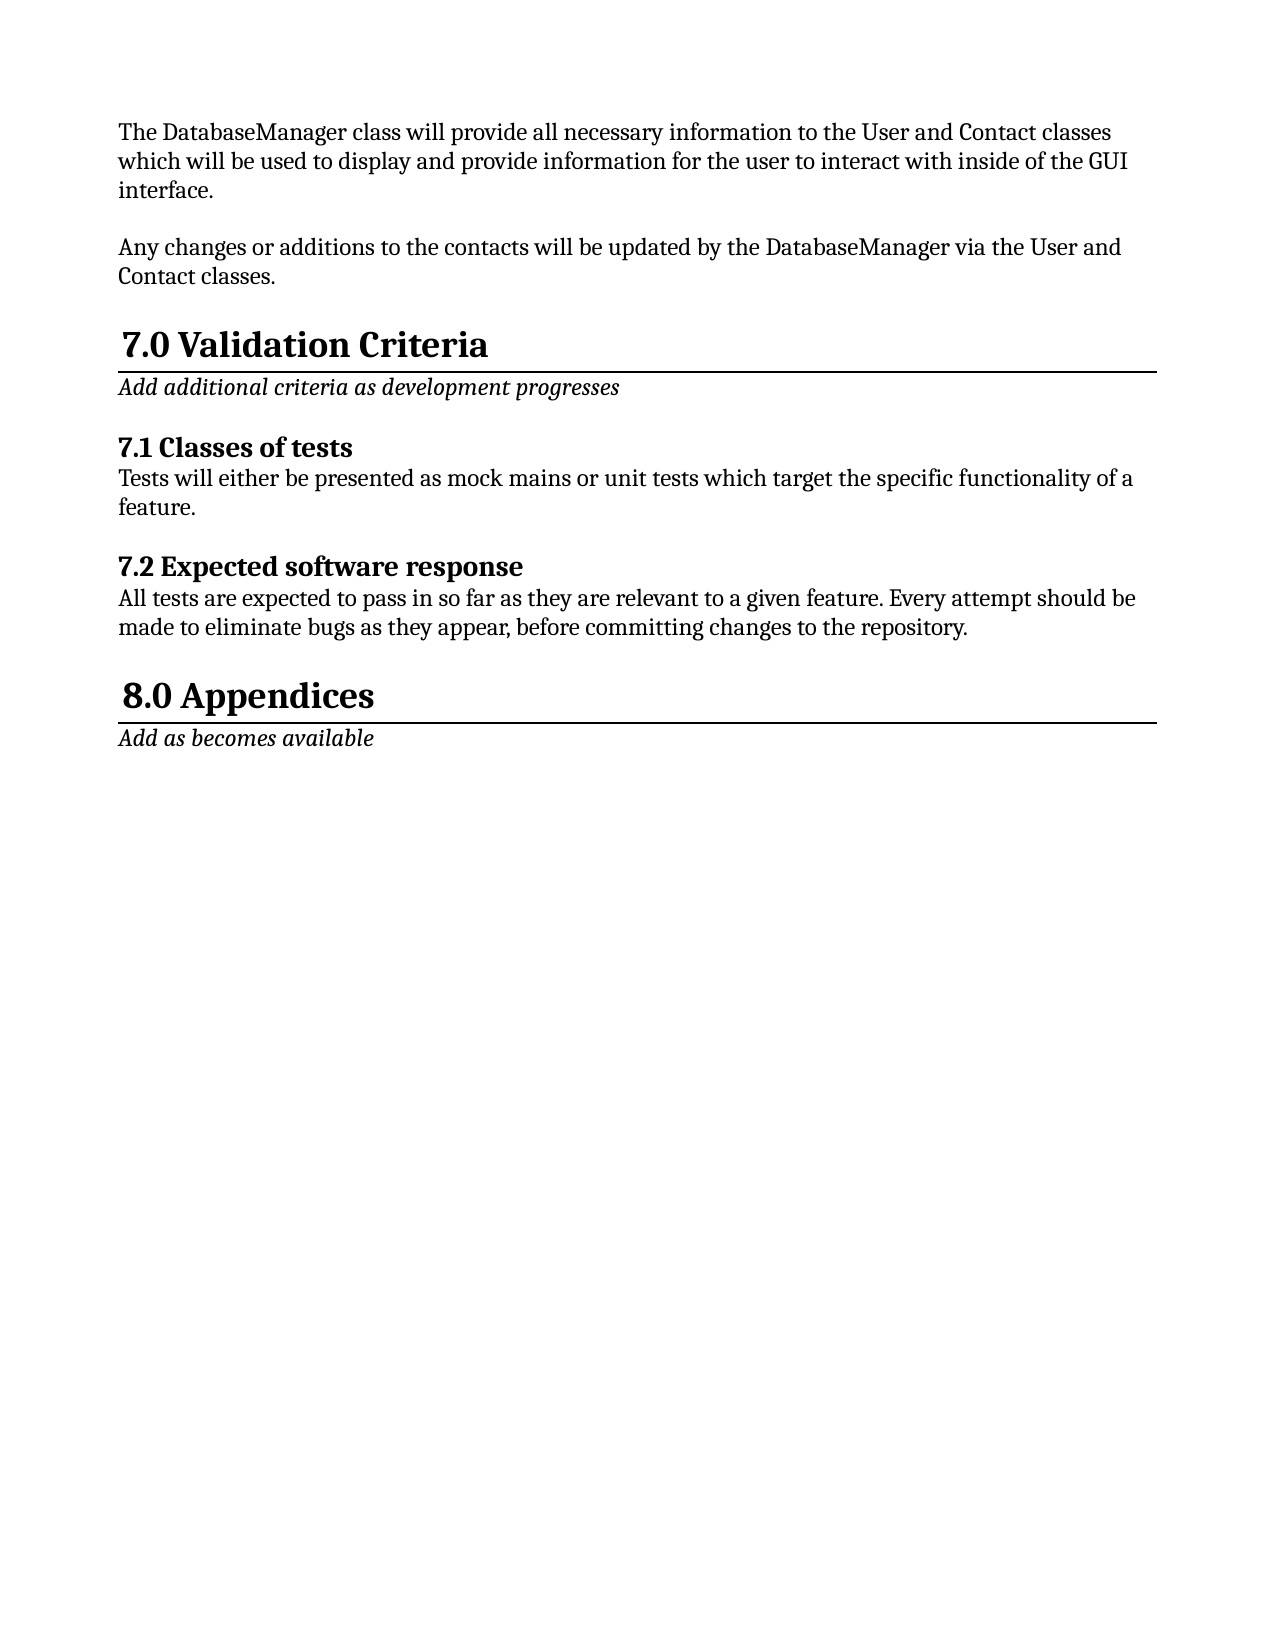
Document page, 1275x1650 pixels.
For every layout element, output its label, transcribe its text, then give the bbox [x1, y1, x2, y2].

text 8.0 Appendices [118, 670, 1157, 722]
text Tests will either be presented as mock mains or unit tests which target the specific functionality of a feature. [118, 464, 1157, 522]
text Add as becomes available [118, 724, 1157, 753]
text 7.1 Classes of tests [118, 431, 1157, 464]
text 7.0 Validation Criteria [118, 319, 1157, 371]
text The DatabaseManager class will provide all necessary information to the User and Contact classes which will be used to display and provide information for the user to interact with inside of the GUI interface. [118, 118, 1157, 204]
text All tests are expected to pass in so far as they are relevant to a given feature. Every attempt should be made to eliminate bugs as they appear, before committing changes to the repository. [118, 584, 1157, 642]
text Add additional criteria as development progresses [118, 373, 1157, 402]
text Any changes or additions to the contacts will be updated by the DatabaseManager via the User and Contact classes. [118, 233, 1157, 291]
text 7.2 Expected software response [118, 551, 1157, 584]
